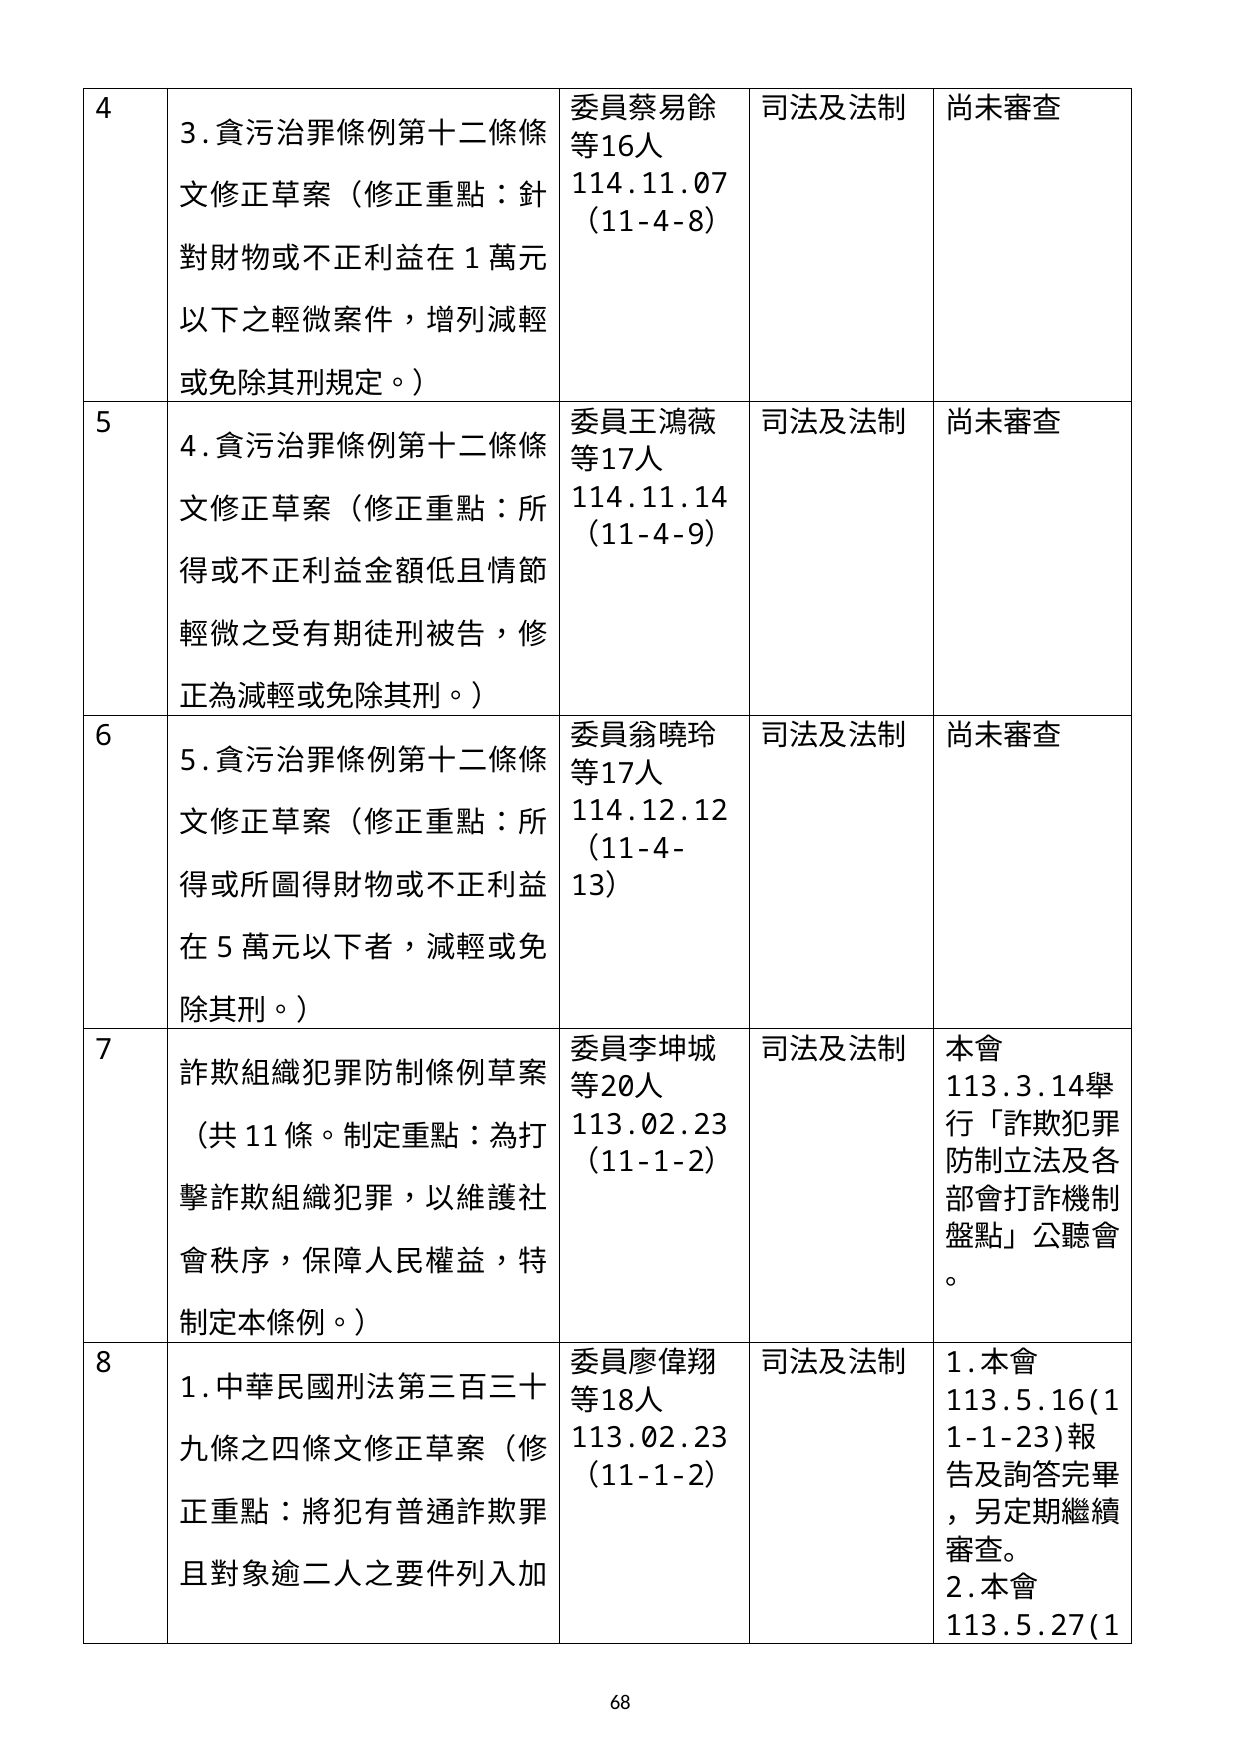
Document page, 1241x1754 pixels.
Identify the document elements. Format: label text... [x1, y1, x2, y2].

table_cell 4 [84, 89, 167, 401]
table_cell 3.貪污治罪條例第十二條條文修正草案（修正重點：針對財物或不正利益在1萬元以下之輕微案件，增列減輕或免除其刑規定。） [168, 89, 559, 401]
table_cell 5 [84, 402, 167, 715]
table_cell 本會 113.3.14舉行「詐欺犯罪防制立法及各部會打詐機制盤點」公聽會。 [934, 1029, 1131, 1342]
table_cell 委員李坤城 等20人 113.02.23 （11-1-2） [560, 1029, 749, 1342]
table_cell 委員翁曉玲 等17人 114.12.12 （11-4-13） [560, 716, 749, 1028]
table_cell 司法及法制 [750, 89, 933, 401]
table_cell 1.中華民國刑法第三百三十九條之四條文修正草案（修正重點：將犯有普通詐欺罪且對象逾二人之要件列入加 [168, 1343, 559, 1643]
table_cell 尚未審查 [934, 402, 1131, 715]
table_cell 尚未審查 [934, 716, 1131, 1028]
table_cell 1.本會 113.5.16(11-1-23)報告及詢答完畢，另定期繼續審查。 2.本會 113.5.27(1 [934, 1343, 1131, 1643]
table_cell 委員王鴻薇 等17人 114.11.14 （11-4-9） [560, 402, 749, 715]
table_cell 委員廖偉翔 等18人 113.02.23 （11-1-2） [560, 1343, 749, 1643]
table_cell 司法及法制 [750, 1343, 933, 1643]
table_cell 司法及法制 [750, 1029, 933, 1342]
table_cell 尚未審查 [934, 89, 1131, 401]
table_cell 6 [84, 716, 167, 1028]
table_cell 7 [84, 1029, 167, 1342]
table_cell 5.貪污治罪條例第十二條條文修正草案（修正重點：所得或所圖得財物或不正利益在5萬元以下者，減輕或免除其刑。） [168, 716, 559, 1028]
table_cell 司法及法制 [750, 402, 933, 715]
table_cell 委員蔡易餘 等16人 114.11.07 （11-4-8） [560, 89, 749, 401]
table_cell 4.貪污治罪條例第十二條條文修正草案（修正重點：所得或不正利益金額低且情節輕微之受有期徒刑被告，修正為減輕或免除其刑。） [168, 402, 559, 715]
table_cell 8 [84, 1343, 167, 1643]
table_cell 詐欺組織犯罪防制條例草案（共11條。制定重點：為打擊詐欺組織犯罪，以維護社會秩序，保障人民權益，特制定本條例。） [168, 1029, 559, 1342]
table_cell 司法及法制 [750, 716, 933, 1028]
